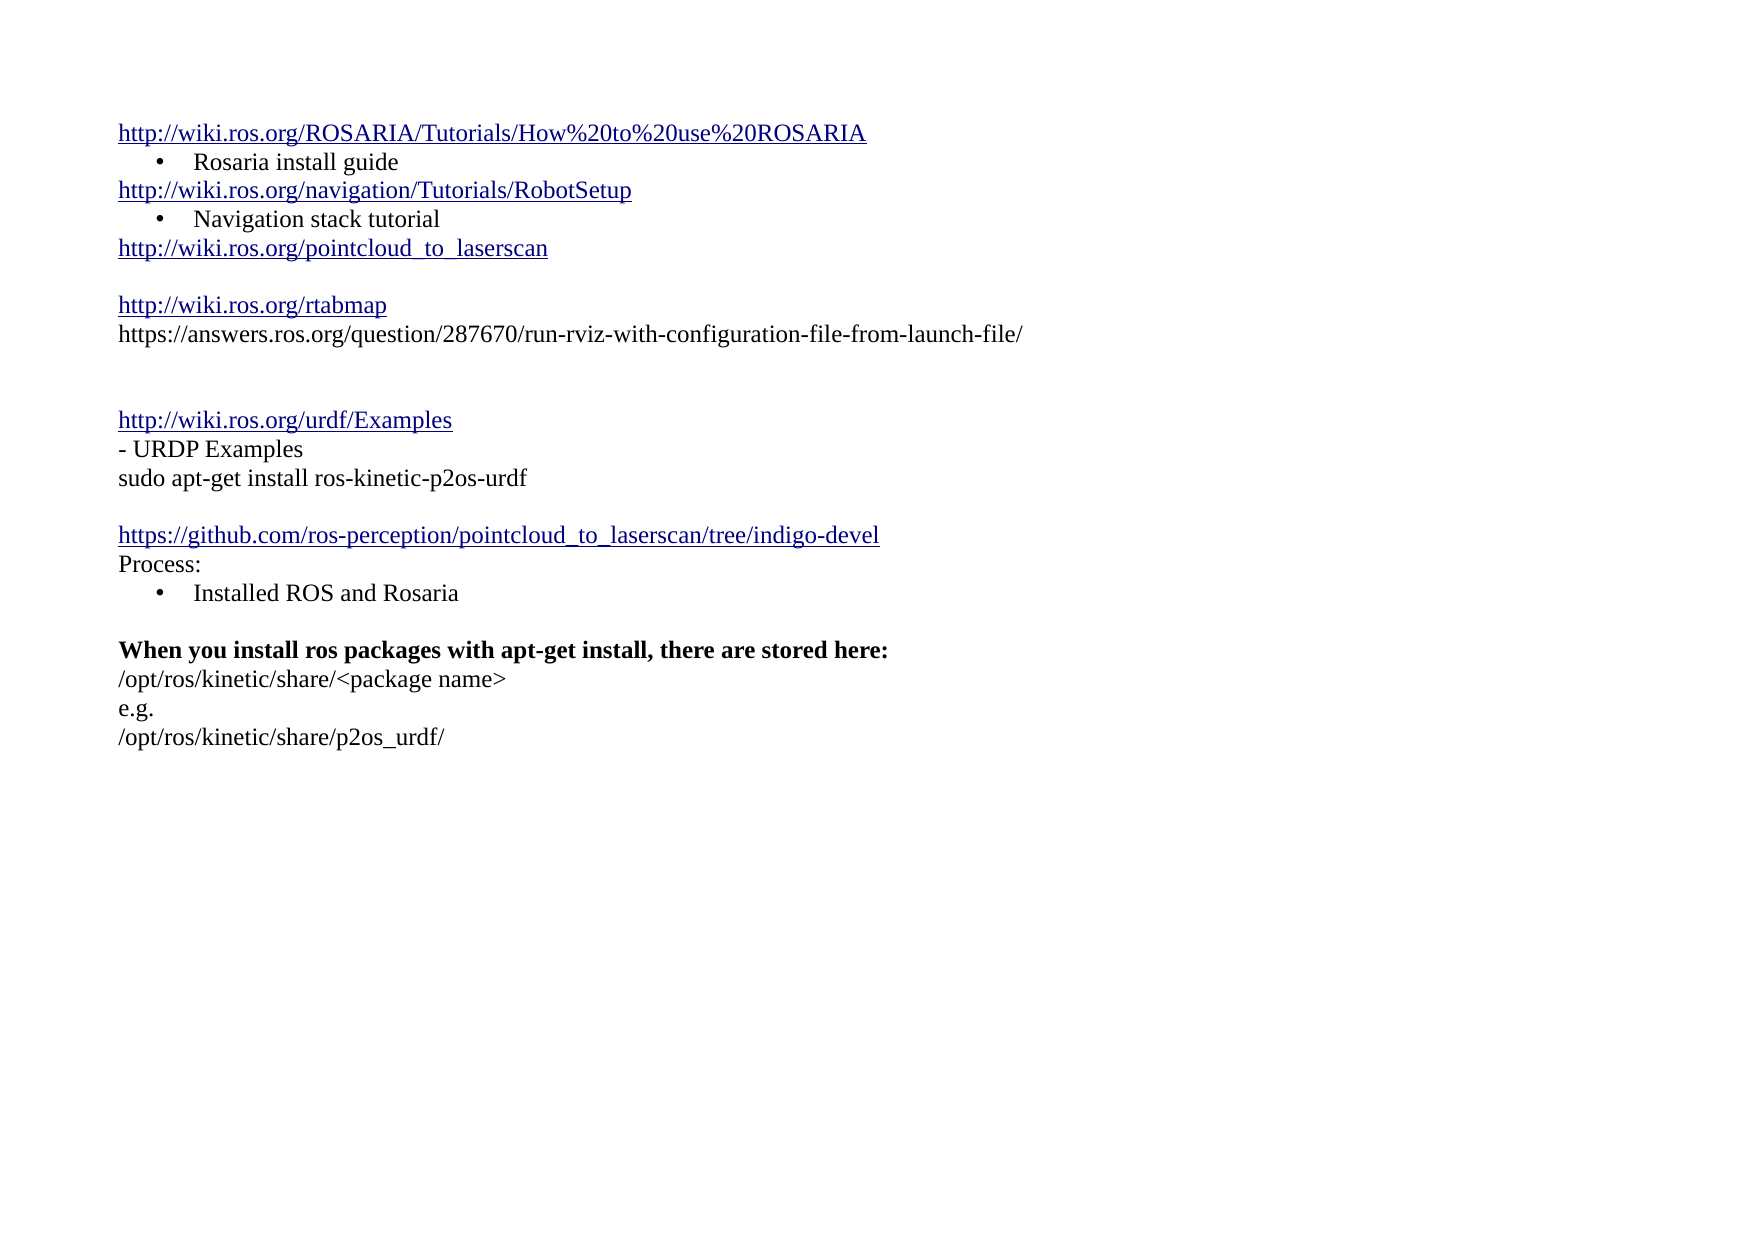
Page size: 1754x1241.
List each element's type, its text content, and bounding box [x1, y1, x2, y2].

text Process: [118, 549, 1636, 578]
text https://answers.ros.org/question/287670/run-rviz-with-configuration-file-from-launch-file/ [118, 319, 1636, 348]
list Rosaria install guide [156, 147, 1636, 176]
text - URDP Examples [118, 434, 1636, 463]
text http://wiki.ros.org/ROSARIA/Tutorials/How%20to%20use%20ROSARIA [118, 118, 1636, 147]
text e.g. [118, 693, 1636, 722]
text http://wiki.ros.org/urdf/Examples [118, 406, 1636, 434]
list Installed ROS and Rosaria [156, 578, 1636, 607]
list Navigation stack tutorial [156, 204, 1636, 233]
text http://wiki.ros.org/pointcloud_to_laserscan [118, 233, 1636, 262]
text http://wiki.ros.org/navigation/Tutorials/RobotSetup [118, 176, 1636, 204]
text http://wiki.ros.org/rtabmap [118, 291, 1636, 319]
text /opt/ros/kinetic/share/p2os_urdf/ [118, 722, 1636, 751]
text sudo apt-get install ros-kinetic-p2os-urdf [118, 463, 1636, 492]
text When you install ros packages with apt-get install, there are stored here: [118, 636, 1636, 664]
text https://github.com/ros-perception/pointcloud_to_laserscan/tree/indigo-devel [118, 521, 1636, 549]
text /opt/ros/kinetic/share/<package name> [118, 664, 1636, 693]
